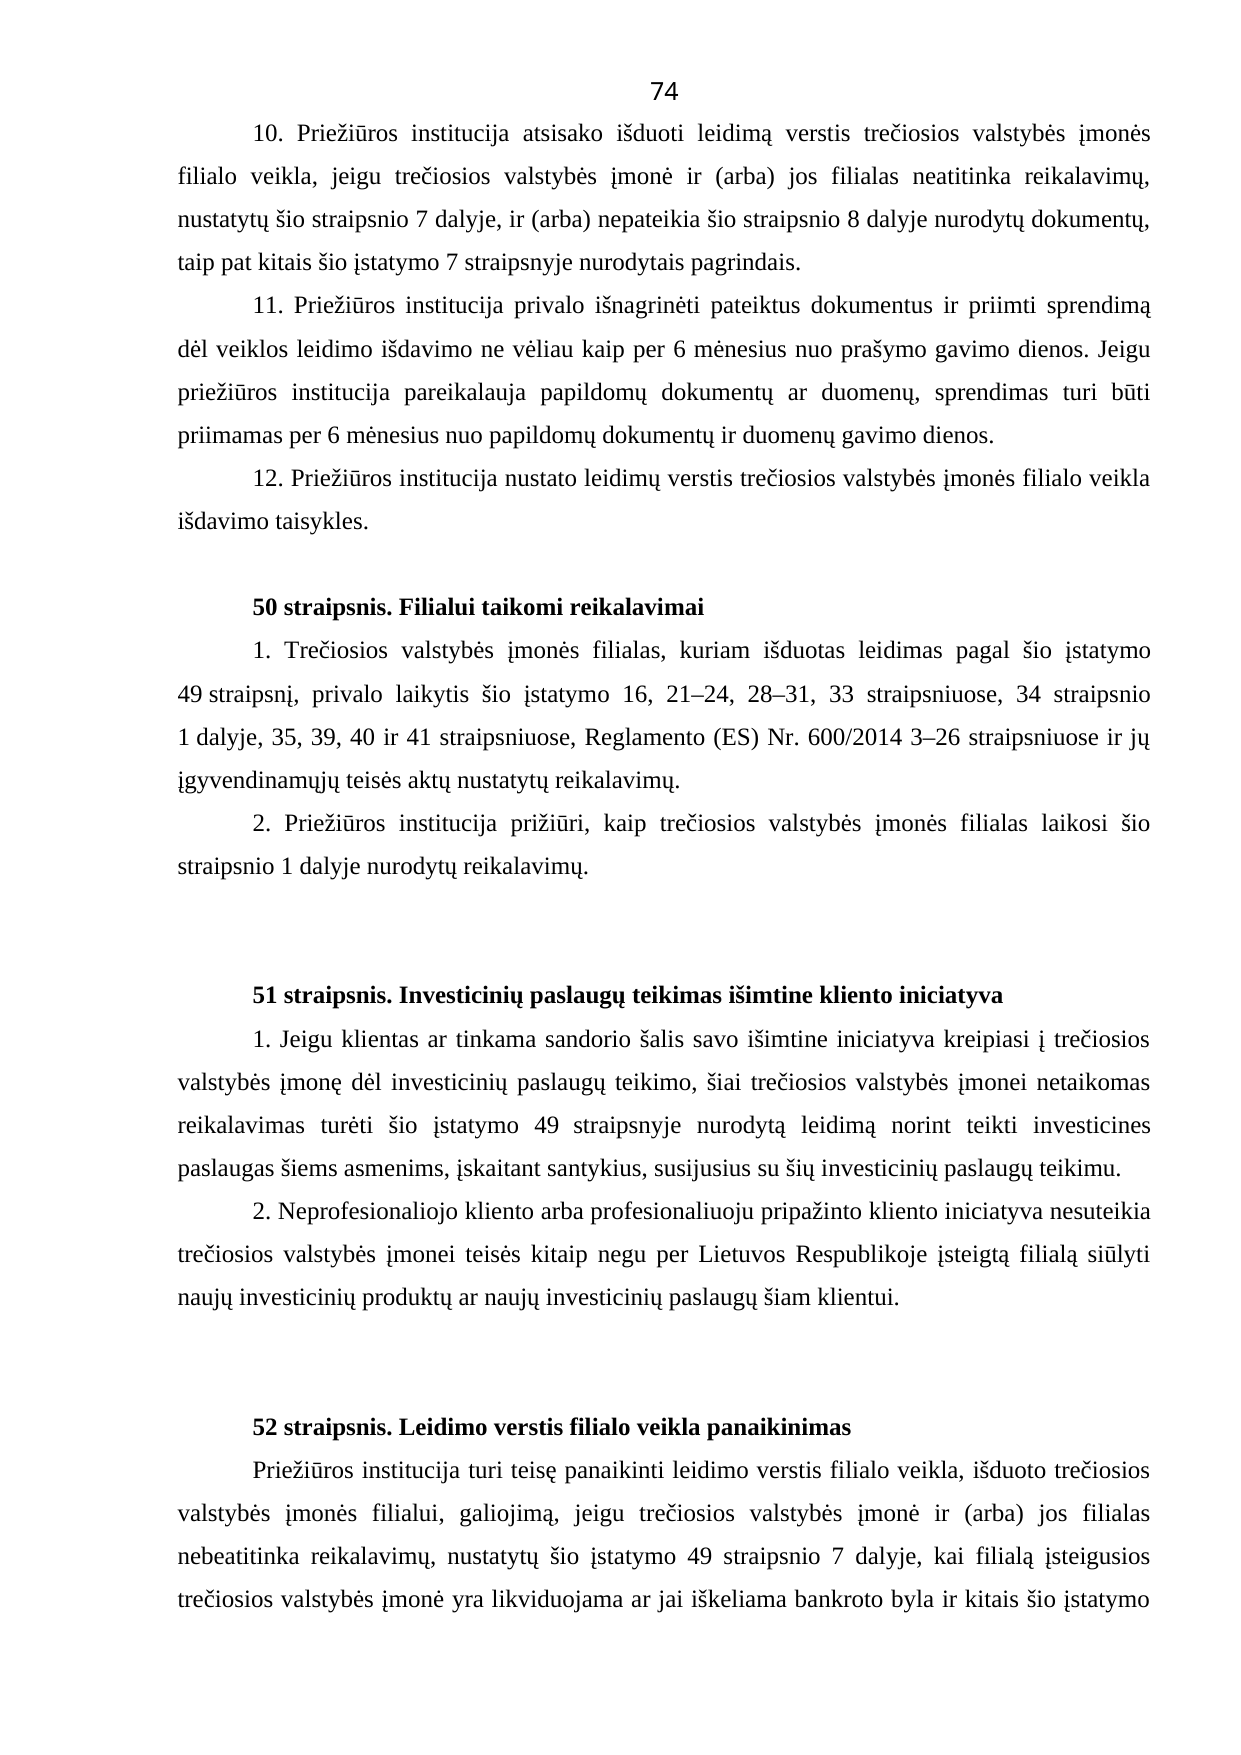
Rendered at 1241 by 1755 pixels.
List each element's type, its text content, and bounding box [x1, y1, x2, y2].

text 10. Priežiūros institucija atsisako išduoti leidimą verstis trečiosios valstybės įmonės filialo veikla, jeigu trečiosios valstybės įmonė ir (arba) jos filialas neatitinka reikalavimų, nustatytų šio straipsnio 7 dalyje, ir (arba) nepateikia šio straipsnio 8 dalyje nurodytų dokumentų, taip pat kitais šio įstatymo 7 straipsnyje nurodytais pagrindais. [177, 118, 1152, 276]
text 11. Priežiūros institucija privalo išnagrinėti pateiktus dokumentus ir priimti sprendimą dėl veiklos leidimo išdavimo ne vėliau kaip per 6 mėnesius nuo prašymo gavimo dienos. Jeigu priežiūros institucija pareikalauja papildomų dokumentų ar duomenų, sprendimas turi būti priimamas per 6 mėnesius nuo papildomų dokumentų ir duomenų gavimo dienos. [177, 291, 1152, 449]
text 12. Priežiūros institucija nustato leidimų verstis trečiosios valstybės įmonės filialo veikla išdavimo taisykles. [177, 463, 1152, 535]
text 52 straipsnis. Leidimo verstis filialo veikla panaikinimas [177, 1412, 1152, 1441]
text Priežiūros institucija turi teisę panaikinti leidimo verstis filialo veikla, išduoto trečiosios valstybės įmonės filialui, galiojimą, jeigu trečiosios valstybės įmonė ir (arba) jos filialas nebeatitinka reikalavimų, nustatytų šio įstatymo 49 straipsnio 7 dalyje, kai filialą įsteigusios trečiosios valstybės įmonė yra likviduojama ar jai iškeliama bankroto byla ir kitais šio įstatymo [177, 1455, 1152, 1613]
text 2. Priežiūros institucija prižiūri, kaip trečiosios valstybės įmonės filialas laikosi šio straipsnio 1 dalyje nurodytų reikalavimų. [177, 808, 1152, 880]
text 1. Trečiosios valstybės įmonės filialas, kuriam išduotas leidimas pagal šio įstatymo 49 straipsnį, privalo laikytis šio įstatymo 16, 21–24, 28–31, 33 straipsniuose, 34 straipsnio 1 dalyje, 35, 39, 40 ir 41 straipsniuose, Reglamento (ES) Nr. 600/2014 3–26 straipsniuose ir jų įgyvendinamųjų teisės aktų nustatytų reikalavimų. [177, 636, 1152, 794]
text 1. Jeigu klientas ar tinkama sandorio šalis savo išimtine iniciatyva kreipiasi į trečiosios valstybės įmonę dėl investicinių paslaugų teikimo, šiai trečiosios valstybės įmonei netaikomas reikalavimas turėti šio įstatymo 49 straipsnyje nurodytą leidimą norint teikti investicines paslaugas šiems asmenims, įskaitant santykius, susijusius su šių investicinių paslaugų teikimu. [177, 1024, 1152, 1182]
text 50 straipsnis. Filialui taikomi reikalavimai [177, 592, 1152, 621]
text 2. Neprofesionaliojo kliento arba profesionaliuoju pripažinto kliento iniciatyva nesuteikia trečiosios valstybės įmonei teisės kitaip negu per Lietuvos Respublikoje įsteigtą filialą siūlyti naujų investicinių produktų ar naujų investicinių paslaugų šiam klientui. [177, 1196, 1152, 1311]
text 51 straipsnis. Investicinių paslaugų teikimas išimtine kliento iniciatyva [177, 981, 1152, 1009]
